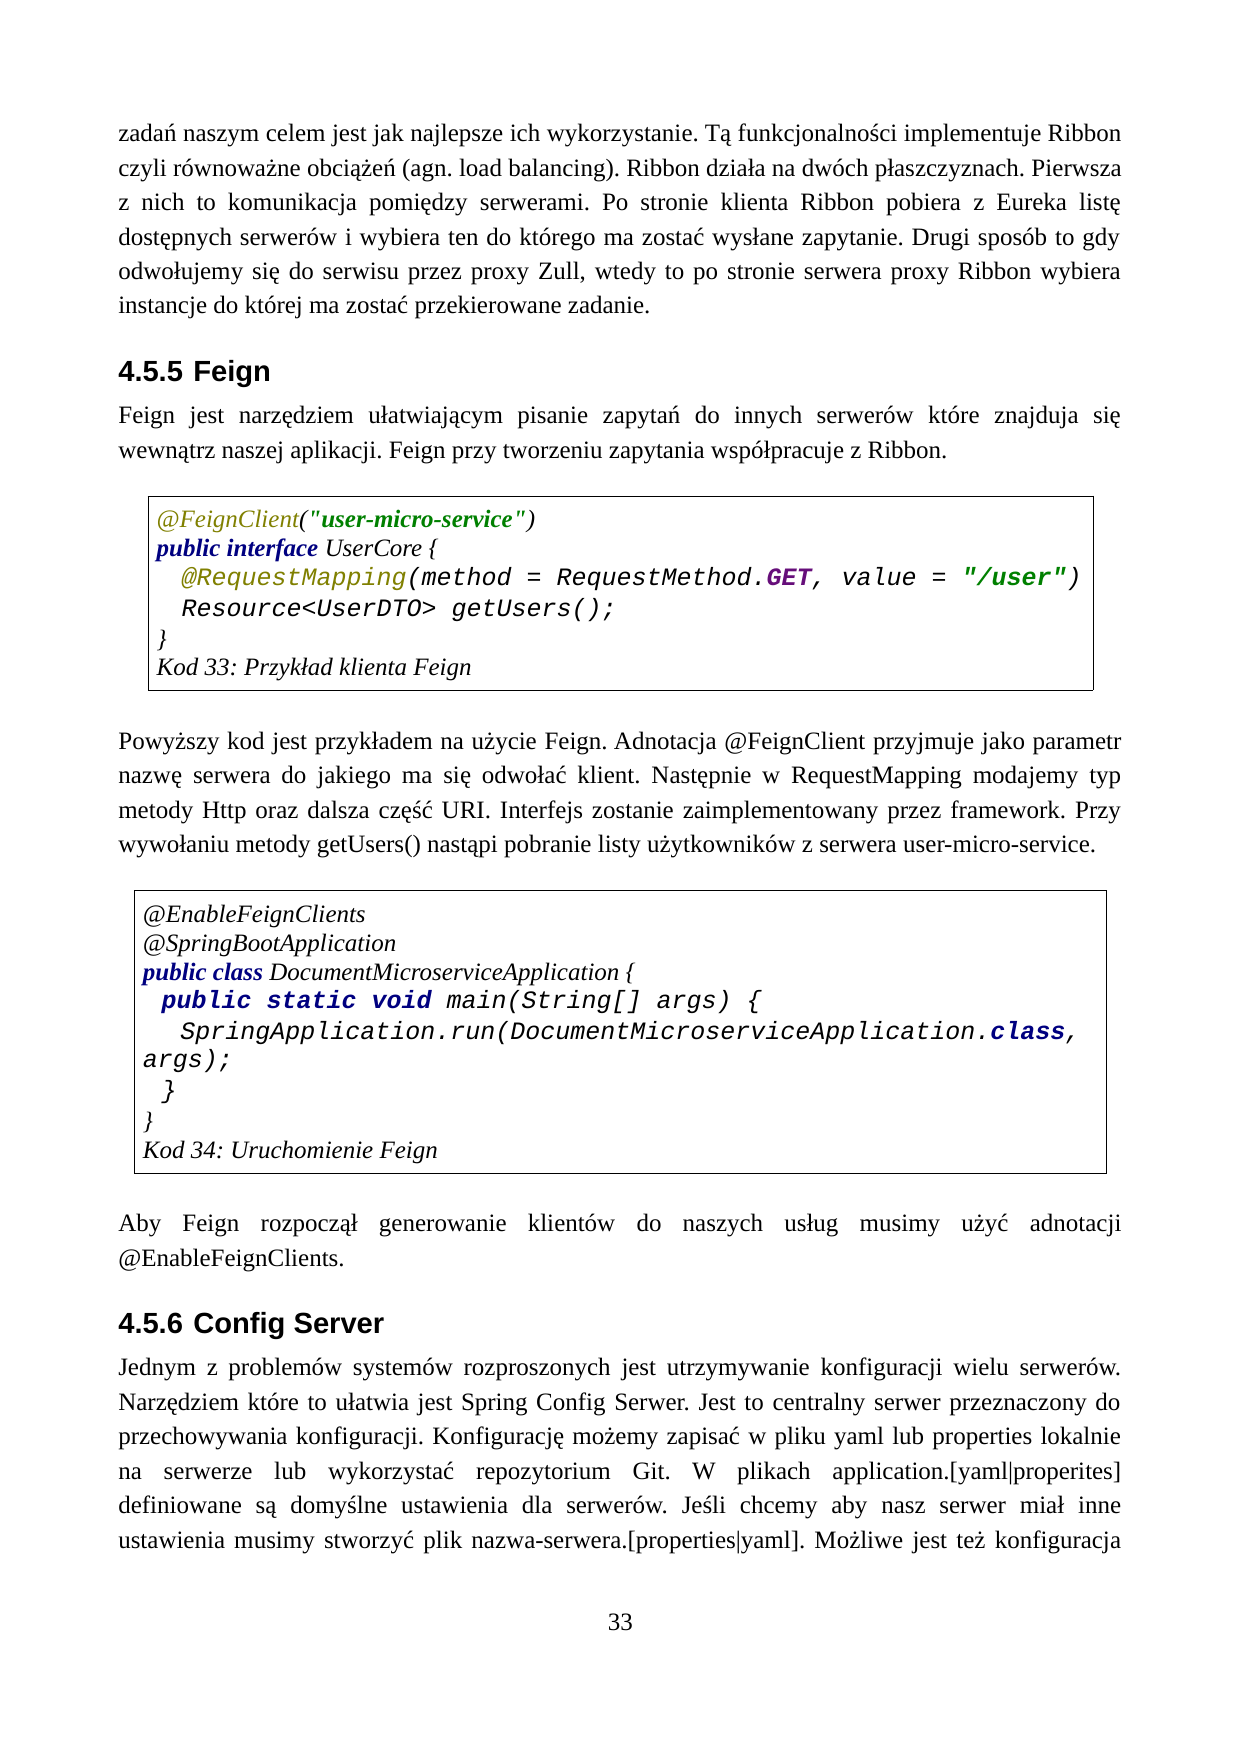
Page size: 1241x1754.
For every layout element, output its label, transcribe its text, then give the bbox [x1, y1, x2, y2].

text Jednym z problemów systemów rozproszonych jest utrzymywanie konfiguracji wielu serwerów. Narzędziem które to ułatwia jest Spring Config Serwer. Jest to centralny serwer przeznaczony do przechowywania konfiguracji. Konfigurację możemy zapisać w pliku yaml lub properties lokalnie na serwerze lub wykorzystać repozytorium Git. W plikach application.[yaml|properites] definiowane są domyślne ustawienia dla serwerów. Jeśli chcemy aby nasz serwer miał inne ustawienia musimy stworzyć plik nazwa-serwera.[properties|yaml]. Możliwe jest też konfiguracja [118, 1352, 1122, 1553]
text public static void main(String[] args) { [143, 985, 1098, 1016]
text } [143, 1075, 1098, 1106]
text @SpringBootApplication [143, 928, 1098, 957]
text zadań naszym celem jest jak najlepsze ich wykorzystanie. Tą funkcjonalności implementuje Ribbon czyli równoważne obciążeń (agn. load balancing). Ribbon działa na dwóch płaszczyznach. Pierwsza z nich to komunikacja pomiędzy serwerami. Po stronie klienta Ribbon pobiera z Eureka listę dostępnych serwerów i wybiera ten do którego ma zostać wysłane zapytanie. Drugi sposób to gdy odwołujemy się do serwisu przez proxy Zull, wtedy to po stronie serwera proxy Ribbon wybiera instancje do której ma zostać przekierowane zadanie. [118, 118, 1122, 319]
text Kod 33: Przykład klienta Feign [156, 652, 1084, 681]
text Powyższy kod jest przykładem na użycie Feign. Adnotacja @FeignClient przyjmuje jako parametr nazwę serwera do jakiego ma się odwołać klient. Następnie w RequestMapping modajemy typ metody Http oraz dalsza część URI. Interfejs zostanie zaimplementowany przez framework. Przy wywołaniu metody getUsers() nastąpi pobranie listy użytkowników z serwera user-micro-service. [118, 726, 1122, 858]
text Aby Feign rozpoczął generowanie klientów do naszych usług musimy użyć adnotacji @EnableFeignClients. [118, 1208, 1122, 1271]
text Kod 34: Uruchomienie Feign [143, 1135, 1098, 1164]
text @RequestMapping(method = RequestMethod.GET, value = "/user") [156, 562, 1084, 593]
subtitle Config Server [118, 1306, 1122, 1340]
text @FeignClient("user-micro-service") [156, 504, 1084, 533]
text } [143, 1106, 1098, 1135]
text Feign jest narzędziem ułatwiającym pisanie zapytań do innych serwerów które znajduja się wewnątrz naszej aplikacji. Feign przy tworzeniu zapytania współpracuje z Ribbon. [118, 400, 1122, 463]
subtitle Feign [118, 354, 1122, 388]
text SpringApplication.run(DocumentMicroserviceApplication.class, args); [143, 1016, 1098, 1075]
text public interface UserCore { [156, 533, 1084, 562]
text Resource<UserDTO> getUsers(); [156, 593, 1084, 624]
text } [156, 624, 1084, 652]
text public class DocumentMicroserviceApplication { [143, 957, 1098, 985]
text @EnableFeignClients [143, 899, 1098, 928]
